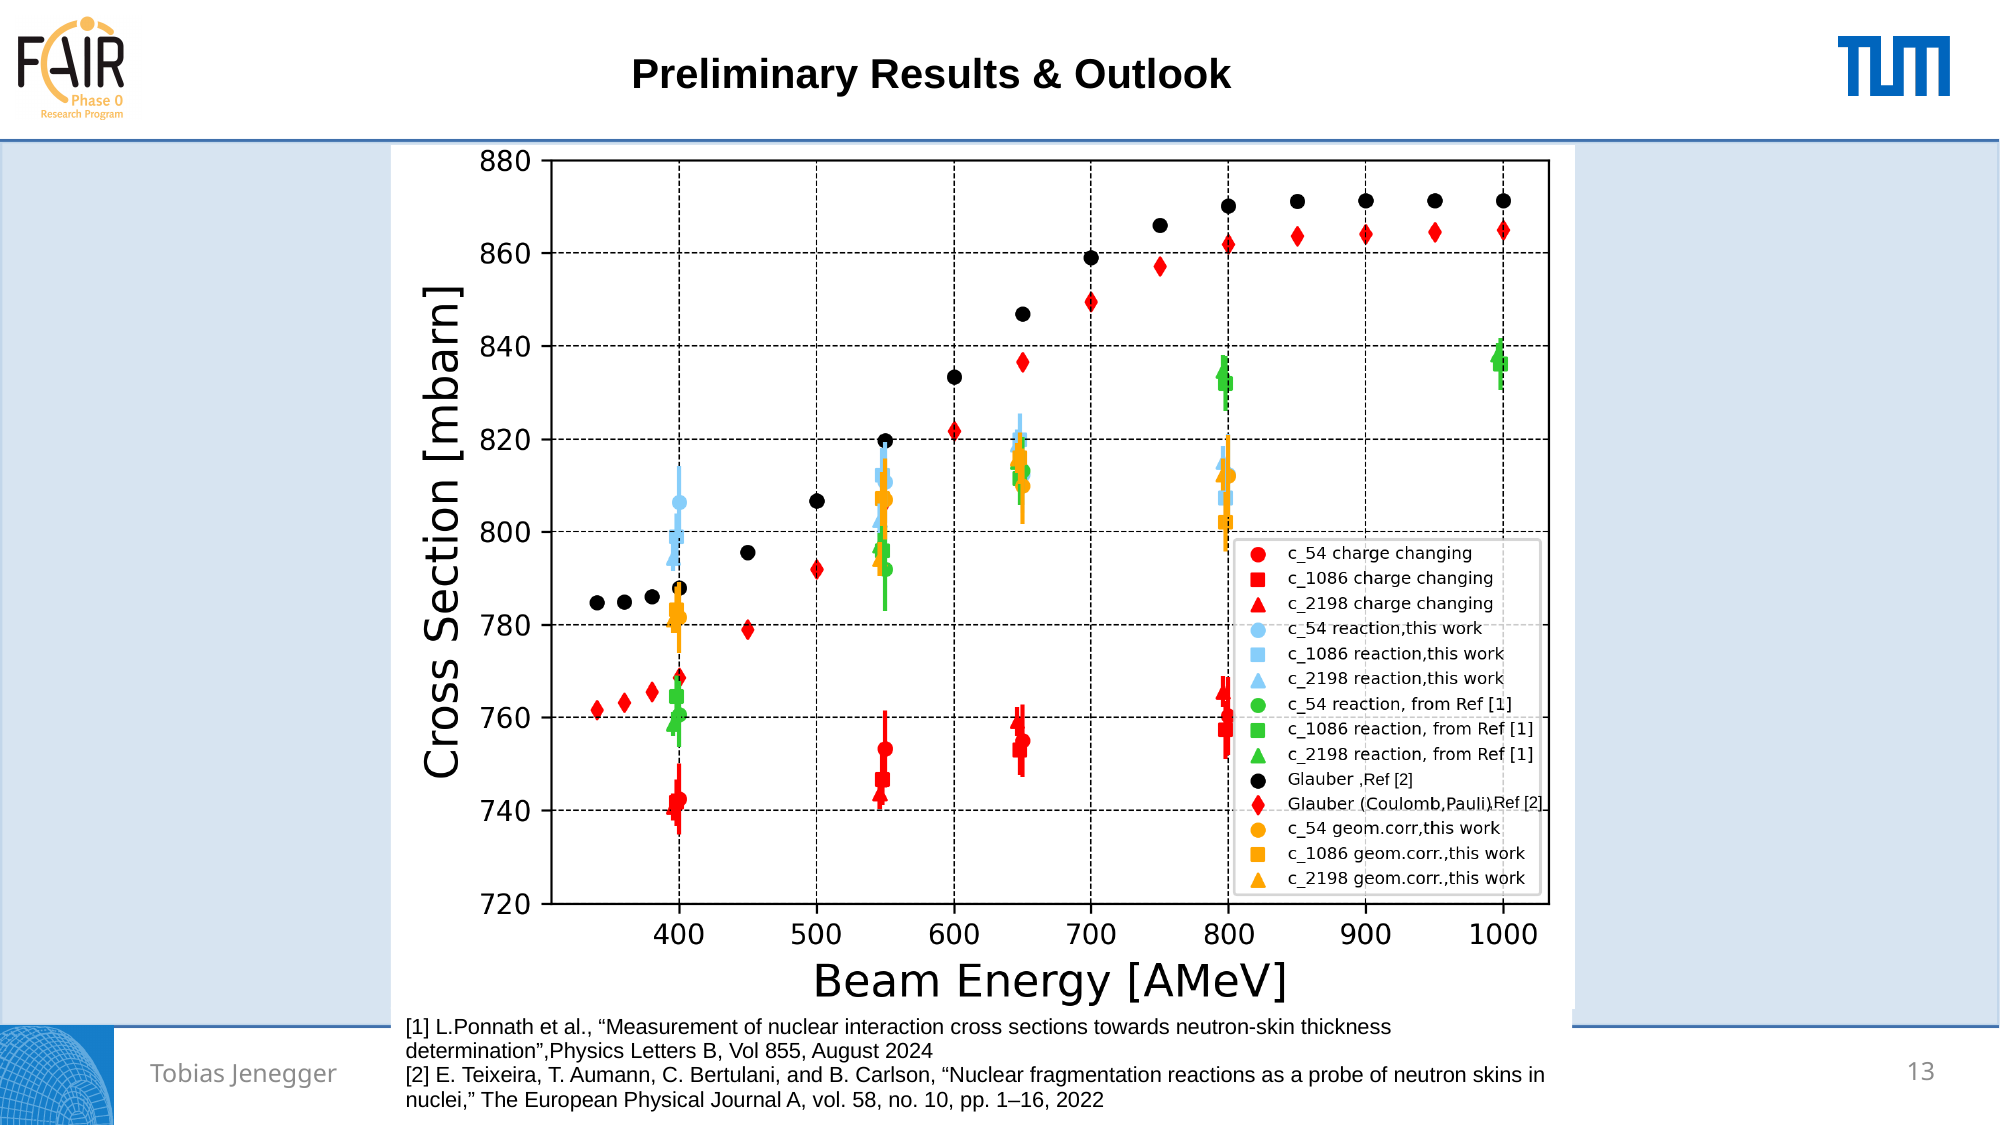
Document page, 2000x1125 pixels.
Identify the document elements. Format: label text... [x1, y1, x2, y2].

picture [390, 145, 1576, 1009]
picture [0, 1025, 114, 1125]
text_box [1] L.Ponnath et al., “Measurement of nuclear interaction cross sections towards neutron-skin thickness determination”,Physics Letters B, Vol 855, August 2024 [2] E. Teixeira, T. Aumann, C. Bertulani, and B. Carlson, “Nuclear fragmentation reactions as a probe of neutron skins in nuclei,” The European Physical Journal A, vol. 58, no. 10, pp. 1–16, 2022 [390, 1007, 1573, 1120]
picture [1838, 36, 1950, 96]
text_box ,Ref [2] [1344, 762, 1510, 820]
text_box Preliminary Results & Outlook [255, 43, 1621, 105]
picture [15, 15, 142, 120]
text_box ,Ref [2] [1474, 785, 1640, 843]
